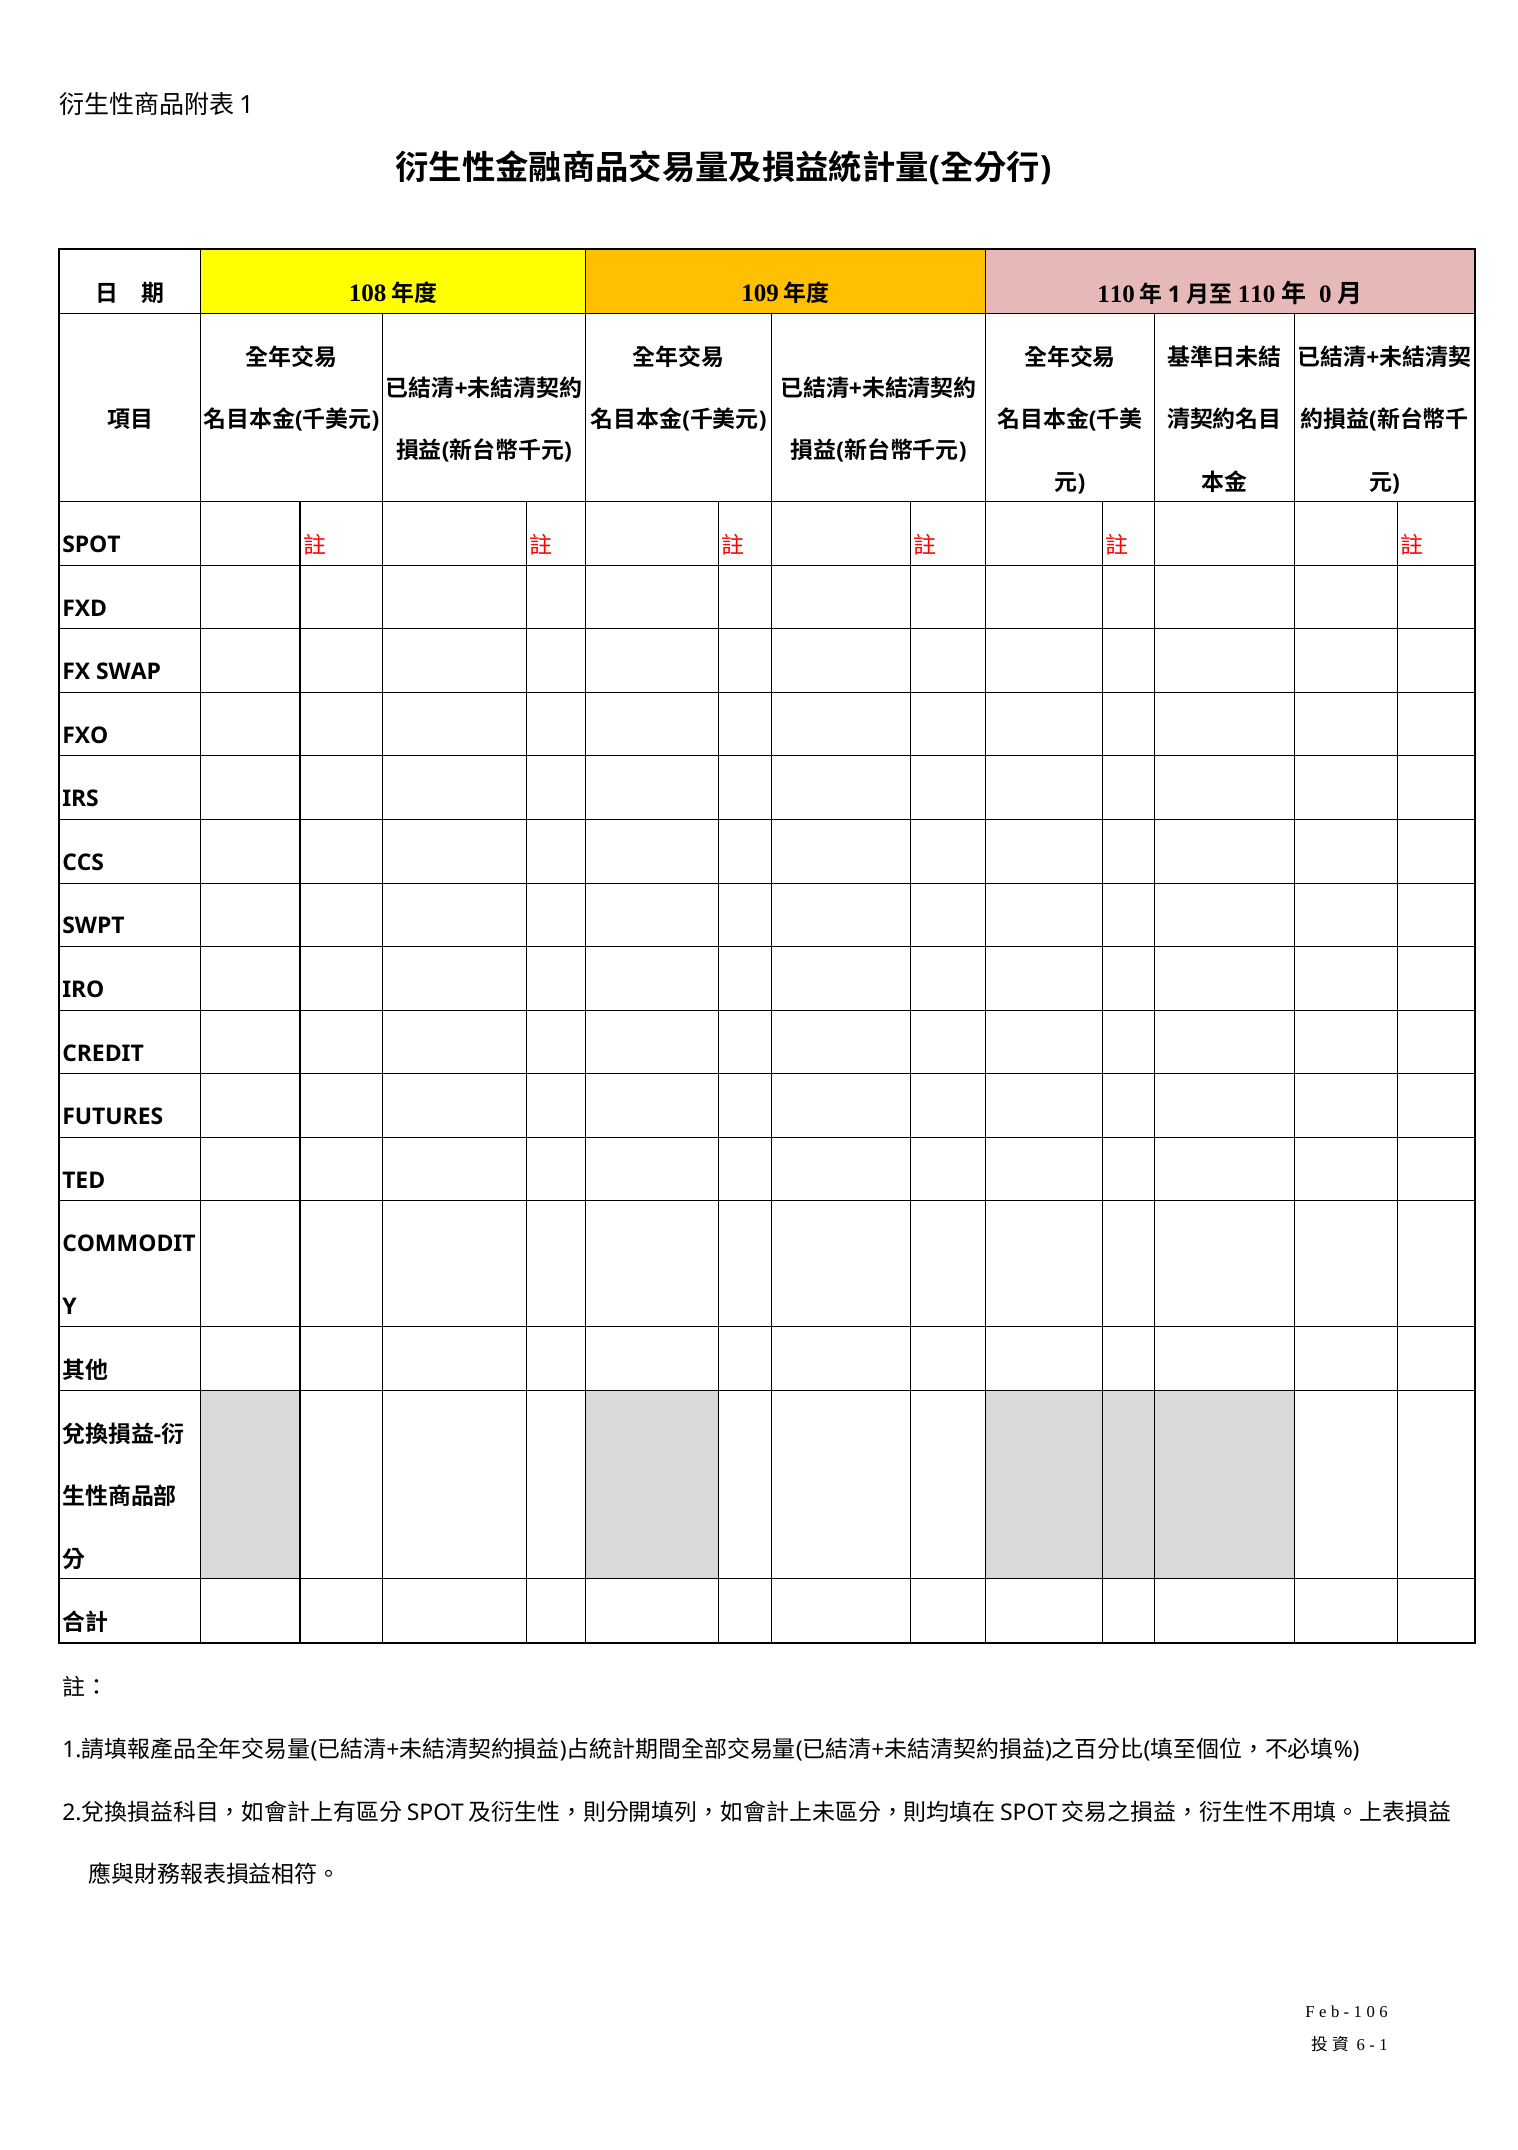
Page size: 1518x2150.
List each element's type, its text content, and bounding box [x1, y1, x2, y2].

table_cell [772, 502, 910, 565]
table_cell [1103, 1201, 1154, 1326]
table_header 109年度 [586, 250, 985, 313]
table_cell [911, 756, 985, 819]
table_cell [301, 1327, 382, 1390]
table_cell [1155, 566, 1294, 628]
table_cell 合計 [60, 1579, 200, 1642]
table_cell [719, 756, 771, 819]
table_cell [1103, 820, 1154, 882]
table_cell 註 [527, 502, 585, 565]
table_cell [719, 820, 771, 882]
table_cell [586, 629, 718, 692]
table_cell [301, 1201, 382, 1326]
table_cell TED [60, 1138, 200, 1200]
table_cell [719, 566, 771, 628]
table_cell [1295, 1201, 1397, 1326]
table_cell [1103, 756, 1154, 819]
table_cell 註 [719, 502, 771, 565]
table_cell [301, 820, 382, 882]
table_cell [527, 884, 585, 946]
table_cell [986, 1011, 1102, 1073]
table_cell [527, 1201, 585, 1326]
table_cell [586, 1074, 718, 1137]
table_cell [1103, 566, 1154, 628]
table_cell [911, 693, 985, 755]
table_cell [911, 1011, 985, 1073]
table_cell [986, 884, 1102, 946]
table_cell [383, 502, 526, 565]
table_cell [1155, 1074, 1294, 1137]
table_cell [527, 820, 585, 882]
table_cell [1155, 820, 1294, 882]
table_cell [1155, 1201, 1294, 1326]
table_cell [201, 1579, 299, 1642]
table_cell [719, 1201, 771, 1326]
table_cell 註 [911, 502, 985, 565]
table_cell [986, 1201, 1102, 1326]
table_cell [1295, 566, 1397, 628]
table_cell [986, 820, 1102, 882]
table_cell [527, 756, 585, 819]
table_cell [586, 1138, 718, 1200]
table_cell [1295, 1011, 1397, 1073]
table_cell [1155, 629, 1294, 692]
table_cell [1295, 693, 1397, 755]
table_cell [586, 947, 718, 1009]
table_cell FXD [60, 566, 200, 628]
table_cell [911, 1391, 985, 1578]
table_cell [986, 693, 1102, 755]
table_cell [1155, 884, 1294, 946]
table_cell [586, 756, 718, 819]
table_cell [301, 947, 382, 1009]
table_cell CREDIT [60, 1011, 200, 1073]
table_cell [911, 1327, 985, 1390]
table_cell 全年交易 名目本金(千美元) [986, 314, 1154, 501]
table_cell [201, 566, 299, 628]
table_cell IRS [60, 756, 200, 819]
table_cell [719, 1327, 771, 1390]
table_cell [301, 629, 382, 692]
table_cell [772, 1579, 910, 1642]
table_cell [383, 1074, 526, 1137]
text 衍生性商品附表1 [59, 61, 1387, 123]
table_cell [1103, 1579, 1154, 1642]
table_cell [201, 1074, 299, 1137]
table_cell [383, 820, 526, 882]
table_cell [911, 629, 985, 692]
table_cell IRO [60, 947, 200, 1009]
table_cell [586, 1327, 718, 1390]
table_cell [1295, 884, 1397, 946]
table_cell [772, 1391, 910, 1578]
table_cell [1155, 1391, 1294, 1578]
table_cell 項目 [60, 314, 200, 501]
table_cell [383, 1201, 526, 1326]
table_cell [586, 1391, 718, 1578]
table_cell [1103, 1327, 1154, 1390]
table_cell [1103, 1391, 1154, 1578]
table_cell [986, 947, 1102, 1009]
table_cell [383, 756, 526, 819]
table_cell [911, 1201, 985, 1326]
table_cell [719, 1579, 771, 1642]
table_cell [1398, 947, 1474, 1009]
table_cell [986, 1138, 1102, 1200]
table_cell [1398, 693, 1474, 755]
table_cell [719, 693, 771, 755]
table_cell 註 [301, 502, 382, 565]
table_cell [772, 566, 910, 628]
table_cell [772, 693, 910, 755]
table_cell [201, 629, 299, 692]
table_cell [1155, 693, 1294, 755]
table_cell [1398, 1011, 1474, 1073]
table_cell [201, 693, 299, 755]
table_cell FXO [60, 693, 200, 755]
table_cell [986, 1327, 1102, 1390]
table_cell [383, 1138, 526, 1200]
table_cell [719, 947, 771, 1009]
table_cell [719, 1074, 771, 1137]
table_cell [911, 947, 985, 1009]
table_cell [986, 756, 1102, 819]
table_cell [911, 1074, 985, 1137]
table_cell [1103, 1011, 1154, 1073]
table_cell [527, 1138, 585, 1200]
table_cell 註 [1103, 502, 1154, 565]
table_cell [1398, 1327, 1474, 1390]
table_cell [527, 1074, 585, 1137]
table_cell [1295, 756, 1397, 819]
table_cell 已結清+未結清契約損益(新台幣千元) [772, 314, 985, 501]
table_cell [586, 884, 718, 946]
table_cell [527, 566, 585, 628]
table_cell [383, 1011, 526, 1073]
table_cell COMMODITY [60, 1201, 200, 1326]
table_cell [383, 947, 526, 1009]
table_cell [201, 1138, 299, 1200]
table_cell [1295, 1579, 1397, 1642]
table_cell [201, 502, 299, 565]
table_cell 全年交易 名目本金(千美元) [201, 314, 382, 501]
table_cell [1398, 1074, 1474, 1137]
table_cell [383, 884, 526, 946]
table_cell [586, 1201, 718, 1326]
table_cell [1103, 629, 1154, 692]
table_cell [1103, 947, 1154, 1009]
table_cell [1155, 756, 1294, 819]
table_cell [911, 566, 985, 628]
table_cell [1155, 1011, 1294, 1073]
table_cell [719, 1138, 771, 1200]
table_cell [383, 693, 526, 755]
table_cell [1398, 566, 1474, 628]
table_cell [772, 1201, 910, 1326]
table_cell [772, 1327, 910, 1390]
table_cell [301, 1138, 382, 1200]
table_cell [301, 693, 382, 755]
table_cell [1295, 629, 1397, 692]
table_cell FX SWAP [60, 629, 200, 692]
table_cell [772, 1138, 910, 1200]
table_cell [586, 1011, 718, 1073]
table_cell 註： 1.請填報產品全年交易量(已結清+未結清契約損益)占統計期間全部交易量(已結清+未結清契約損益)之百分比(填至個位，不必填%) 2.兌換損益科目，如會計上有區分SPOT及衍生性，則分開填列，如會計上未區分，則均填在SPOT交易之損益，衍生性不用填。上表損益應與財務報表損益相符。 [59, 1644, 1474, 1956]
table_cell 註 [1398, 502, 1474, 565]
table_cell [301, 566, 382, 628]
table_cell [1103, 884, 1154, 946]
table_cell [772, 756, 910, 819]
table_cell [586, 502, 718, 565]
table_cell [201, 1391, 299, 1578]
table_cell [911, 1579, 985, 1642]
table_cell [201, 1011, 299, 1073]
table_cell [527, 693, 585, 755]
table_cell [1295, 1074, 1397, 1137]
table_cell [1295, 1327, 1397, 1390]
table_cell [986, 1579, 1102, 1642]
table_cell CCS [60, 820, 200, 882]
table_cell [383, 1327, 526, 1390]
table_cell [1103, 1074, 1154, 1137]
table_cell [1103, 1138, 1154, 1200]
table_cell [986, 629, 1102, 692]
table_cell [911, 1138, 985, 1200]
table_cell [383, 629, 526, 692]
table_cell [1155, 502, 1294, 565]
table_header 日 期 [60, 250, 200, 313]
table_cell [586, 1579, 718, 1642]
table_cell [1295, 947, 1397, 1009]
table_cell [527, 629, 585, 692]
table_cell [772, 1074, 910, 1137]
table_cell [719, 629, 771, 692]
table_cell [586, 693, 718, 755]
table_cell [1398, 756, 1474, 819]
table_cell [772, 820, 910, 882]
table_cell 兌換損益-衍生性商品部分 [60, 1391, 200, 1578]
table_cell [1295, 502, 1397, 565]
table_cell [301, 1011, 382, 1073]
table_cell [719, 884, 771, 946]
table_cell [986, 502, 1102, 565]
table_cell [1155, 1327, 1294, 1390]
table_cell [911, 884, 985, 946]
table_cell FUTURES [60, 1074, 200, 1137]
table_cell [719, 1011, 771, 1073]
table_cell [527, 1579, 585, 1642]
table_cell 已結清+未結清契約損益(新台幣千元) [383, 314, 585, 501]
table_cell [772, 1011, 910, 1073]
table_cell 已結清+未結清契約損益(新台幣千元) [1295, 314, 1474, 501]
table_cell [527, 1391, 585, 1578]
table_cell SPOT [60, 502, 200, 565]
text 衍生性金融商品交易量及損益統計量(全分行) [59, 123, 1387, 186]
table_cell [1398, 1391, 1474, 1578]
table_header 110年 1 月至 110 年 0 月 [986, 250, 1474, 313]
table_cell [527, 947, 585, 1009]
table_cell [586, 820, 718, 882]
table_cell [201, 820, 299, 882]
table_cell 全年交易 名目本金(千美元) [586, 314, 771, 501]
table_header 108年度 [201, 250, 585, 313]
table_cell [772, 947, 910, 1009]
table_cell SWPT [60, 884, 200, 946]
table_cell [201, 947, 299, 1009]
table_cell [719, 1391, 771, 1578]
table_cell [1398, 629, 1474, 692]
table_cell [1295, 1391, 1397, 1578]
table_cell [301, 1391, 382, 1578]
table_cell [772, 884, 910, 946]
table_cell 其他 [60, 1327, 200, 1390]
table_cell [383, 566, 526, 628]
table_cell [1155, 1579, 1294, 1642]
table_cell [201, 884, 299, 946]
table_cell [301, 1074, 382, 1137]
table_cell [201, 756, 299, 819]
table_cell [1295, 820, 1397, 882]
table_cell [301, 756, 382, 819]
table_cell [201, 1327, 299, 1390]
table_cell [1398, 884, 1474, 946]
table_cell [1398, 820, 1474, 882]
table_cell [383, 1391, 526, 1578]
table_cell [586, 566, 718, 628]
table_cell [1103, 693, 1154, 755]
table_cell [1398, 1579, 1474, 1642]
table_cell [1155, 947, 1294, 1009]
table_cell [527, 1011, 585, 1073]
table_cell [986, 1391, 1102, 1578]
table_cell [1155, 1138, 1294, 1200]
table_cell [301, 884, 382, 946]
table_cell [1398, 1138, 1474, 1200]
table_cell 基準日未結 清契約名目本金 [1155, 314, 1294, 501]
table_cell [527, 1327, 585, 1390]
table_cell [201, 1201, 299, 1326]
table_cell [911, 820, 985, 882]
table_cell [772, 629, 910, 692]
table_cell [986, 566, 1102, 628]
table_cell [301, 1579, 382, 1642]
table_cell [986, 1074, 1102, 1137]
table_cell [1295, 1138, 1397, 1200]
table_cell [383, 1579, 526, 1642]
table_cell [1398, 1201, 1474, 1326]
